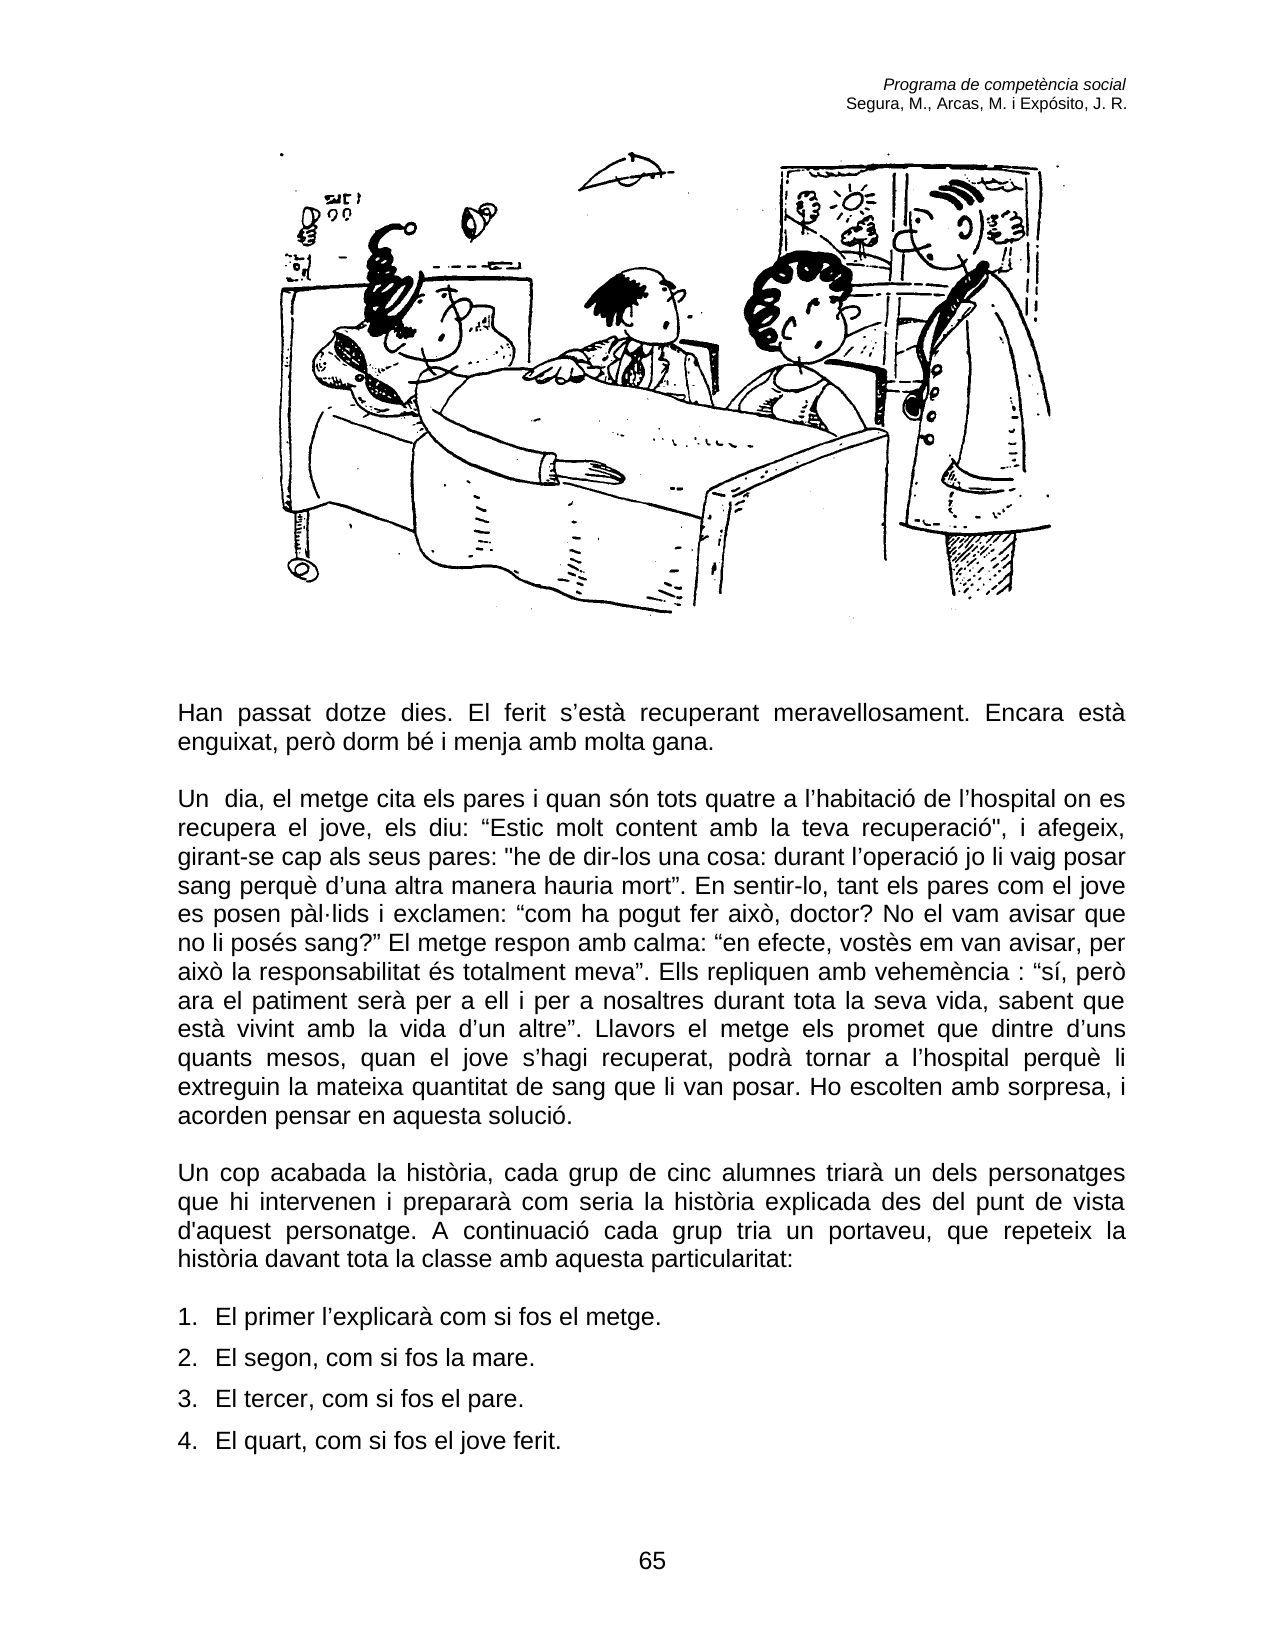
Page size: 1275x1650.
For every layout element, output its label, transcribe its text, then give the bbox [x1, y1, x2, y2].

picture [256, 151, 1097, 639]
text Un cop acabada la història, cada grup de cinc alumnes triarà un dels personatges que hi intervenen i prepararà com seria la història explicada des del punt de vista d'aquest personatge. A continuació cada grup tria un portaveu, que repeteix la història davant tota la classe amb aquesta particularitat: [177, 1158, 1127, 1273]
list El segon, com si fos la mare. [177, 1343, 1127, 1372]
text Han passat dotze dies. El ferit s’està recuperant meravellosament. Encara està enguixat, però dorm bé i menja amb molta gana. [177, 698, 1127, 756]
list El primer l’explicarà com si fos el metge. [177, 1302, 1127, 1331]
list El tercer, com si fos el pare. [177, 1384, 1127, 1413]
list El quart, com si fos el jove ferit. [177, 1426, 1127, 1454]
text Un dia, el metge cita els pares i quan són tots quatre a l’habitació de l’hospital on es recupera el jove, els diu: “Estic molt content amb la teva recuperació", i afegeix, girant-se cap als seus pares: "he de dir-los una cosa: durant l’operació jo li vaig posar sang perquè d’una altra manera hauria mort”. En sentir-lo, tant els pares com el jove es posen pàl·lids i exclamen: “com ha pogut fer això, doctor? No el vam avisar que no li posés sang?” El metge respon amb calma: “en efecte, vostès em van avisar, per això la responsabilitat és totalment meva”. Ells repliquen amb vehemència : “sí, però ara el patiment serà per a ell i per a nosaltres durant tota la seva vida, sabent que està vivint amb la vida d’un altre”. Llavors el metge els promet que dintre d’uns quants mesos, quan el jove s’hagi recuperat, podrà tornar a l’hospital perquè li extreguin la mateixa quantitat de sang que li van posar. Ho escolten amb sorpresa, i acorden pensar en aquesta solució. [177, 784, 1127, 1129]
